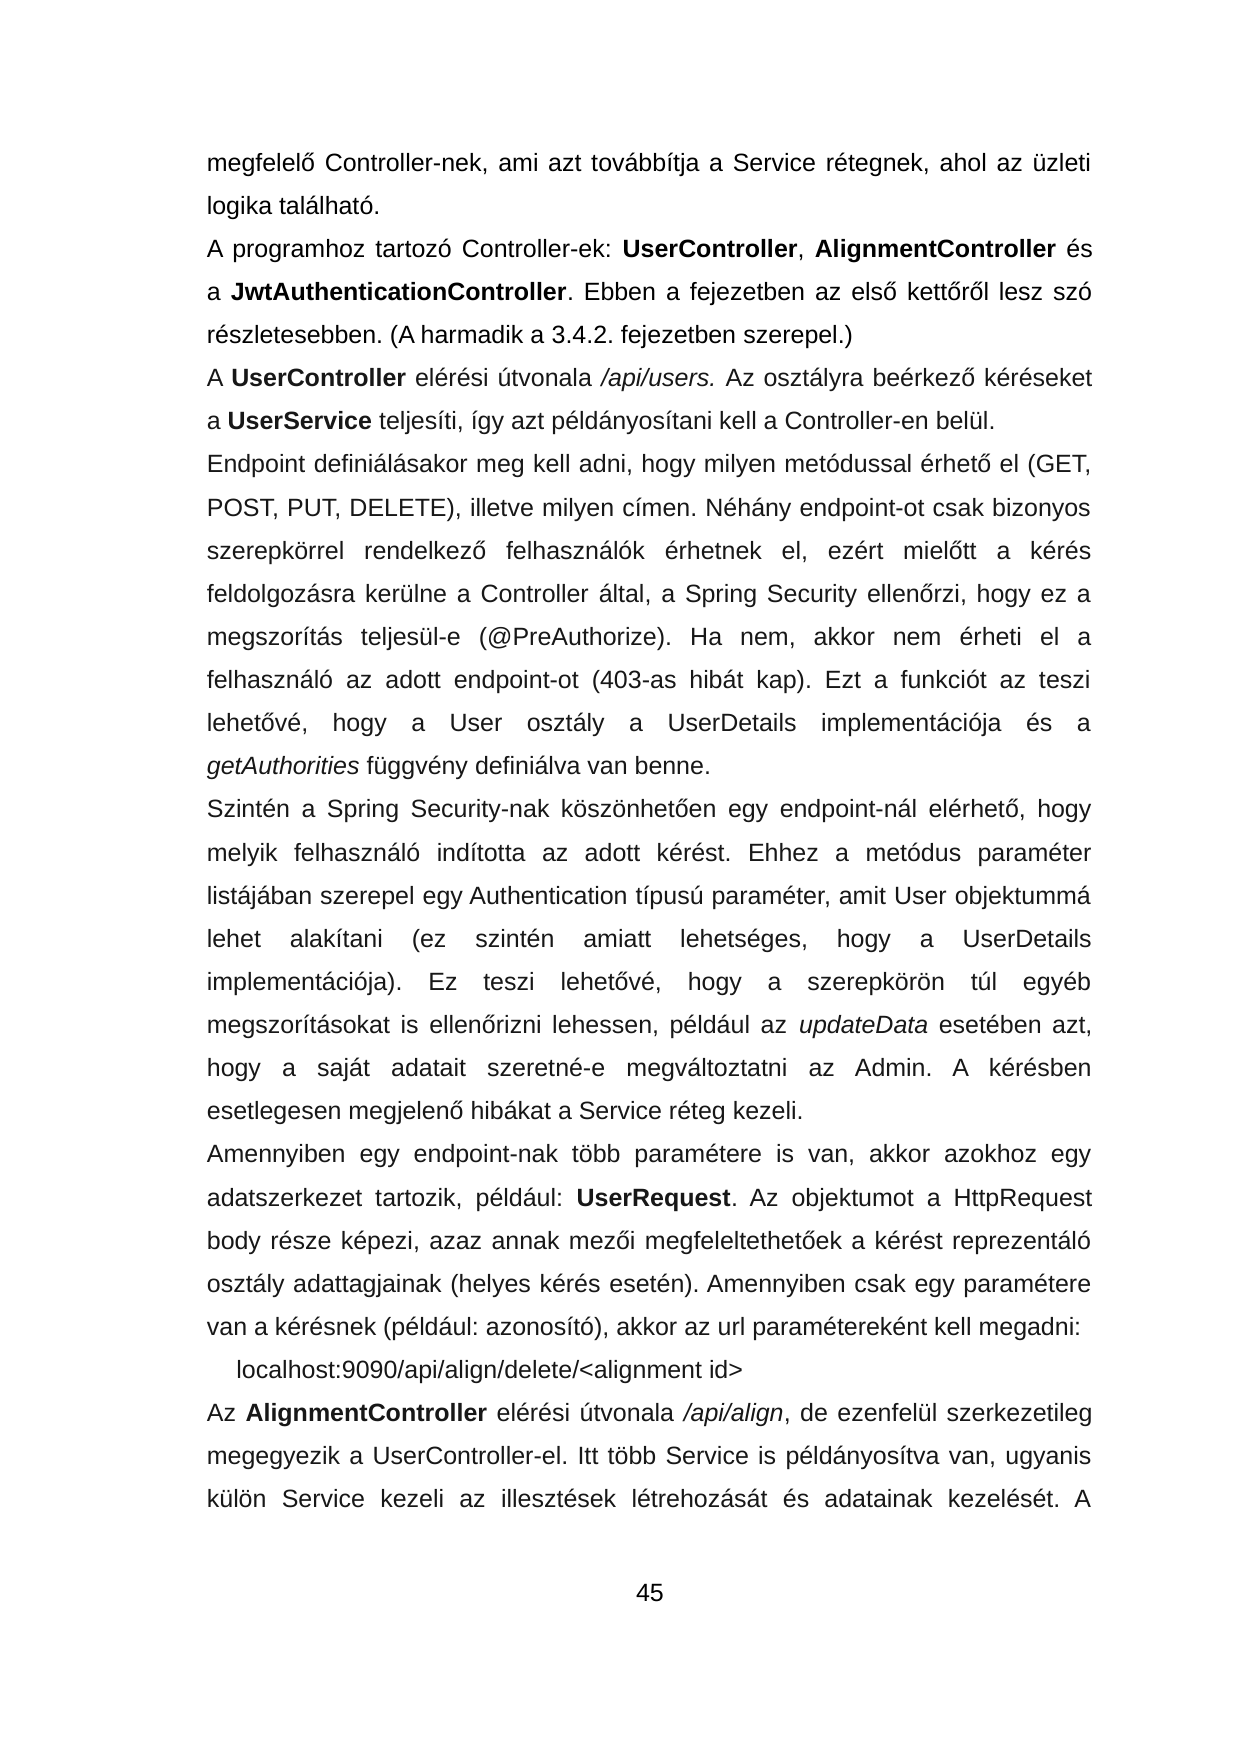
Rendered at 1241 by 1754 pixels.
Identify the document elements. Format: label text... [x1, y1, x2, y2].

text localhost:9090/api/align/delete/<alignment id> [236, 1355, 1093, 1384]
text megfelelő Controller-nek, ami azt továbbítja a Service rétegnek, ahol az üzleti logika található. [207, 148, 1093, 219]
text A UserController elérési útvonala /api/users. Az osztályra beérkező kéréseket a UserService teljesíti, így azt példányosítani kell a Controller-en belül. [207, 363, 1093, 435]
text A programhoz tartozó Controller-ek: UserController, AlignmentController és a JwtAuthenticationController. Ebben a fejezetben az első kettőről lesz szó részletesebben. (A harmadik a 3.4.2. fejezetben szerepel.) [207, 234, 1093, 349]
text Az AlignmentController elérési útvonala /api/align, de ezenfelül szerkezetileg megegyezik a UserController-el. Itt több Service is példányosítva van, ugyanis külön Service kezeli az illesztések létrehozását és adatainak kezelését. A [207, 1398, 1093, 1513]
text Szintén a Spring Security-nak köszönhetően egy endpoint-nál elérhető, hogy melyik felhasználó indította az adott kérést. Ehhez a metódus paraméter listájában szerepel egy Authentication típusú paraméter, amit User objektummá lehet alakítani (ez szintén amiatt lehetséges, hogy a UserDetails implementációja). Ez teszi lehetővé, hogy a szerepkörön túl egyéb megszorításokat is ellenőrizni lehessen, például az updateData esetében azt, hogy a saját adatait szeretné-e megváltoztatni az Admin. A kérésben esetlegesen megjelenő hibákat a Service réteg kezeli. [207, 794, 1093, 1125]
text Endpoint definiálásakor meg kell adni, hogy milyen metódussal érhető el (GET, POST, PUT, DELETE), illetve milyen címen. Néhány endpoint-ot csak bizonyos szerepkörrel rendelkező felhasználók érhetnek el, ezért mielőtt a kérés feldolgozásra kerülne a Controller által, a Spring Security ellenőrzi, hogy ez a megszorítás teljesül-e (@PreAuthorize). Ha nem, akkor nem érheti el a felhasználó az adott endpoint-ot (403-as hibát kap). Ezt a funkciót az teszi lehetővé, hogy a User osztály a UserDetails implementációja és a getAuthorities függvény definiálva van benne. [207, 449, 1093, 780]
text Amennyiben egy endpoint-nak több paramétere is van, akkor azokhoz egy adatszerkezet tartozik, például: UserRequest. Az objektumot a HttpRequest body része képezi, azaz annak mezői megfeleltethetőek a kérést reprezentáló osztály adattagjainak (helyes kérés esetén). Amennyiben csak egy paramétere van a kérésnek (például: azonosító), akkor az url paramétereként kell megadni: [207, 1139, 1093, 1341]
